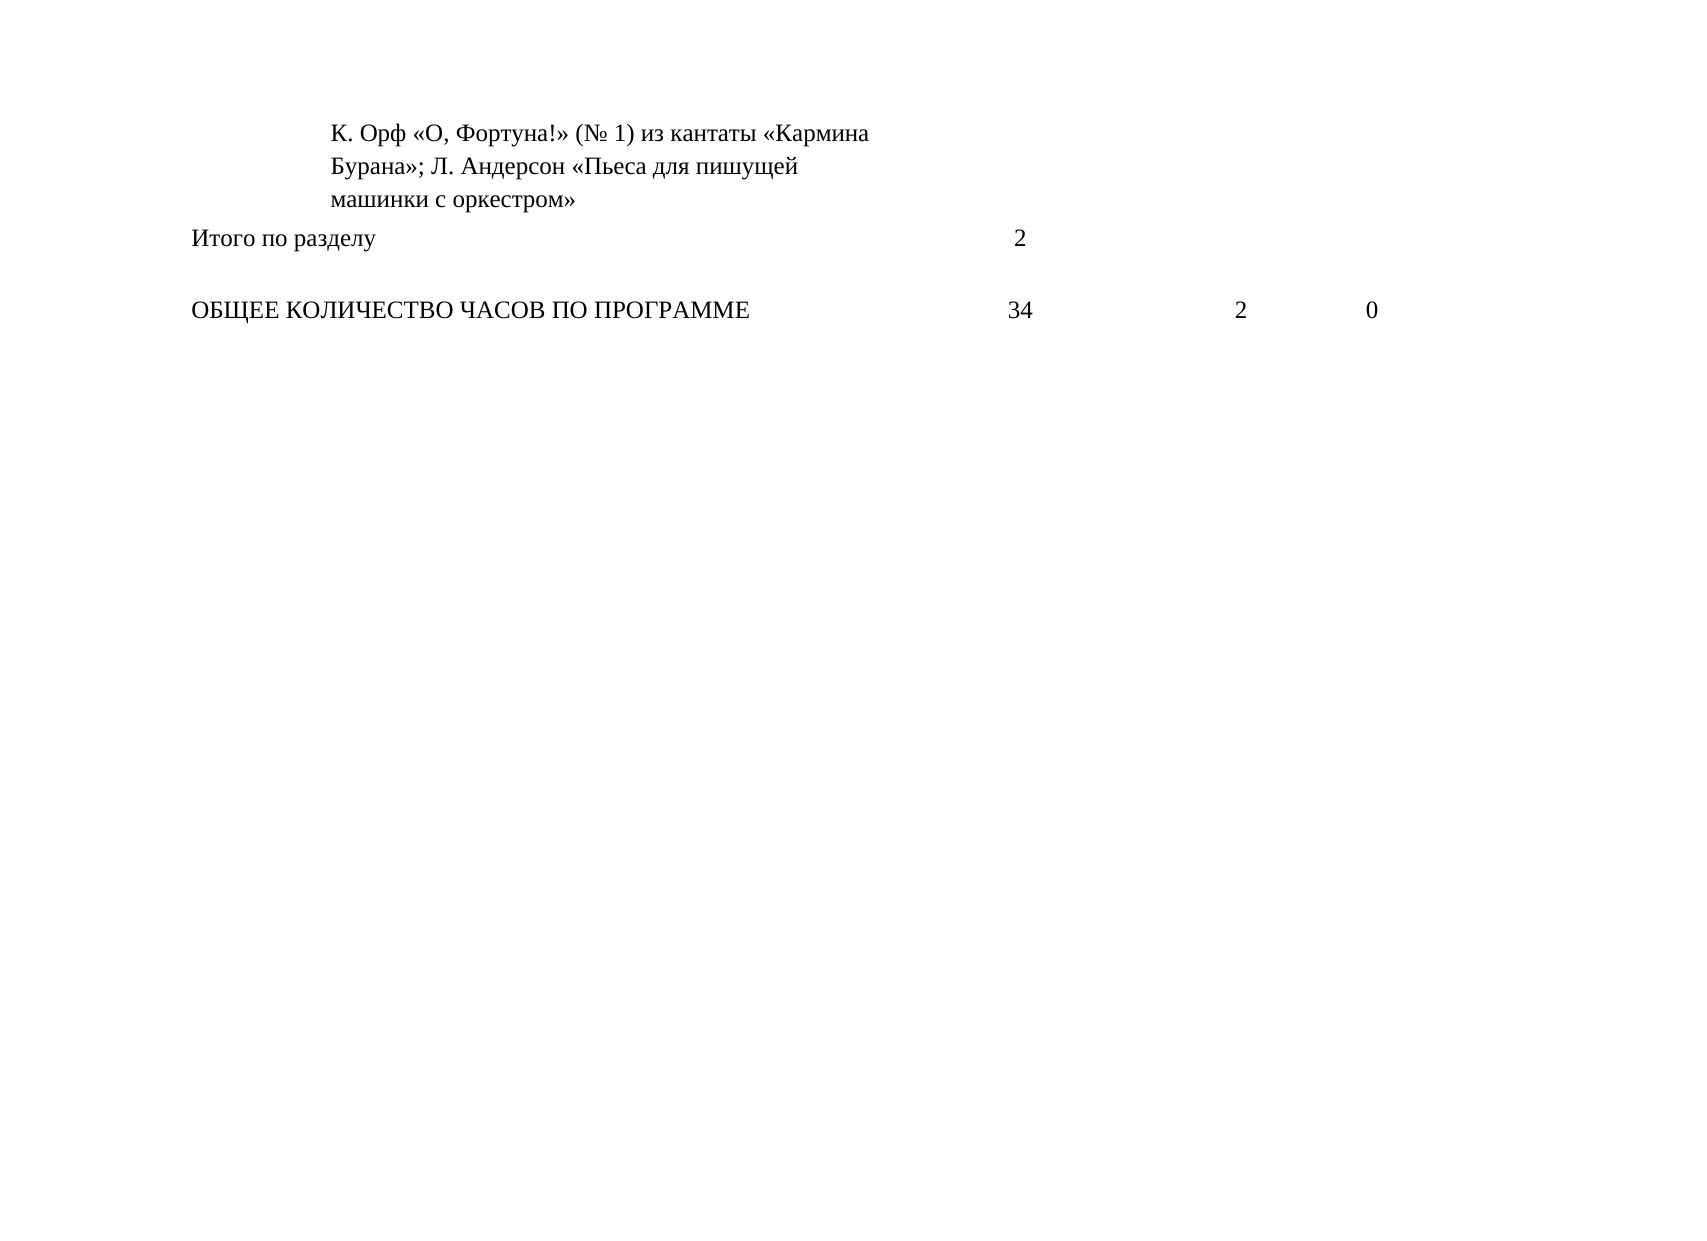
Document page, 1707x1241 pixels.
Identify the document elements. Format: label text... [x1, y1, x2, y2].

table_cell 34 [913, 262, 1113, 357]
table_cell [1370, 262, 1604, 357]
table_cell [1370, 118, 1604, 213]
table_cell [913, 118, 1113, 213]
table_cell [166, 118, 305, 213]
table_cell 2 [913, 213, 1113, 262]
table_cell [1113, 213, 1604, 262]
table_cell [1113, 118, 1370, 213]
table_cell Итого по разделу [166, 213, 913, 262]
table_cell К. Орф «О, Фортуна!» (№ 1) из кантаты «Кармина Бурана»; Л. Андерсон «Пьеса для пишущей машинки с оркестром» [305, 118, 913, 213]
table_cell 0 [1354, 262, 1370, 357]
table_cell ОБЩЕЕ КОЛИЧЕСТВО ЧАСОВ ПО ПРОГРАММЕ [166, 262, 913, 357]
table_cell 2 [1113, 262, 1354, 357]
